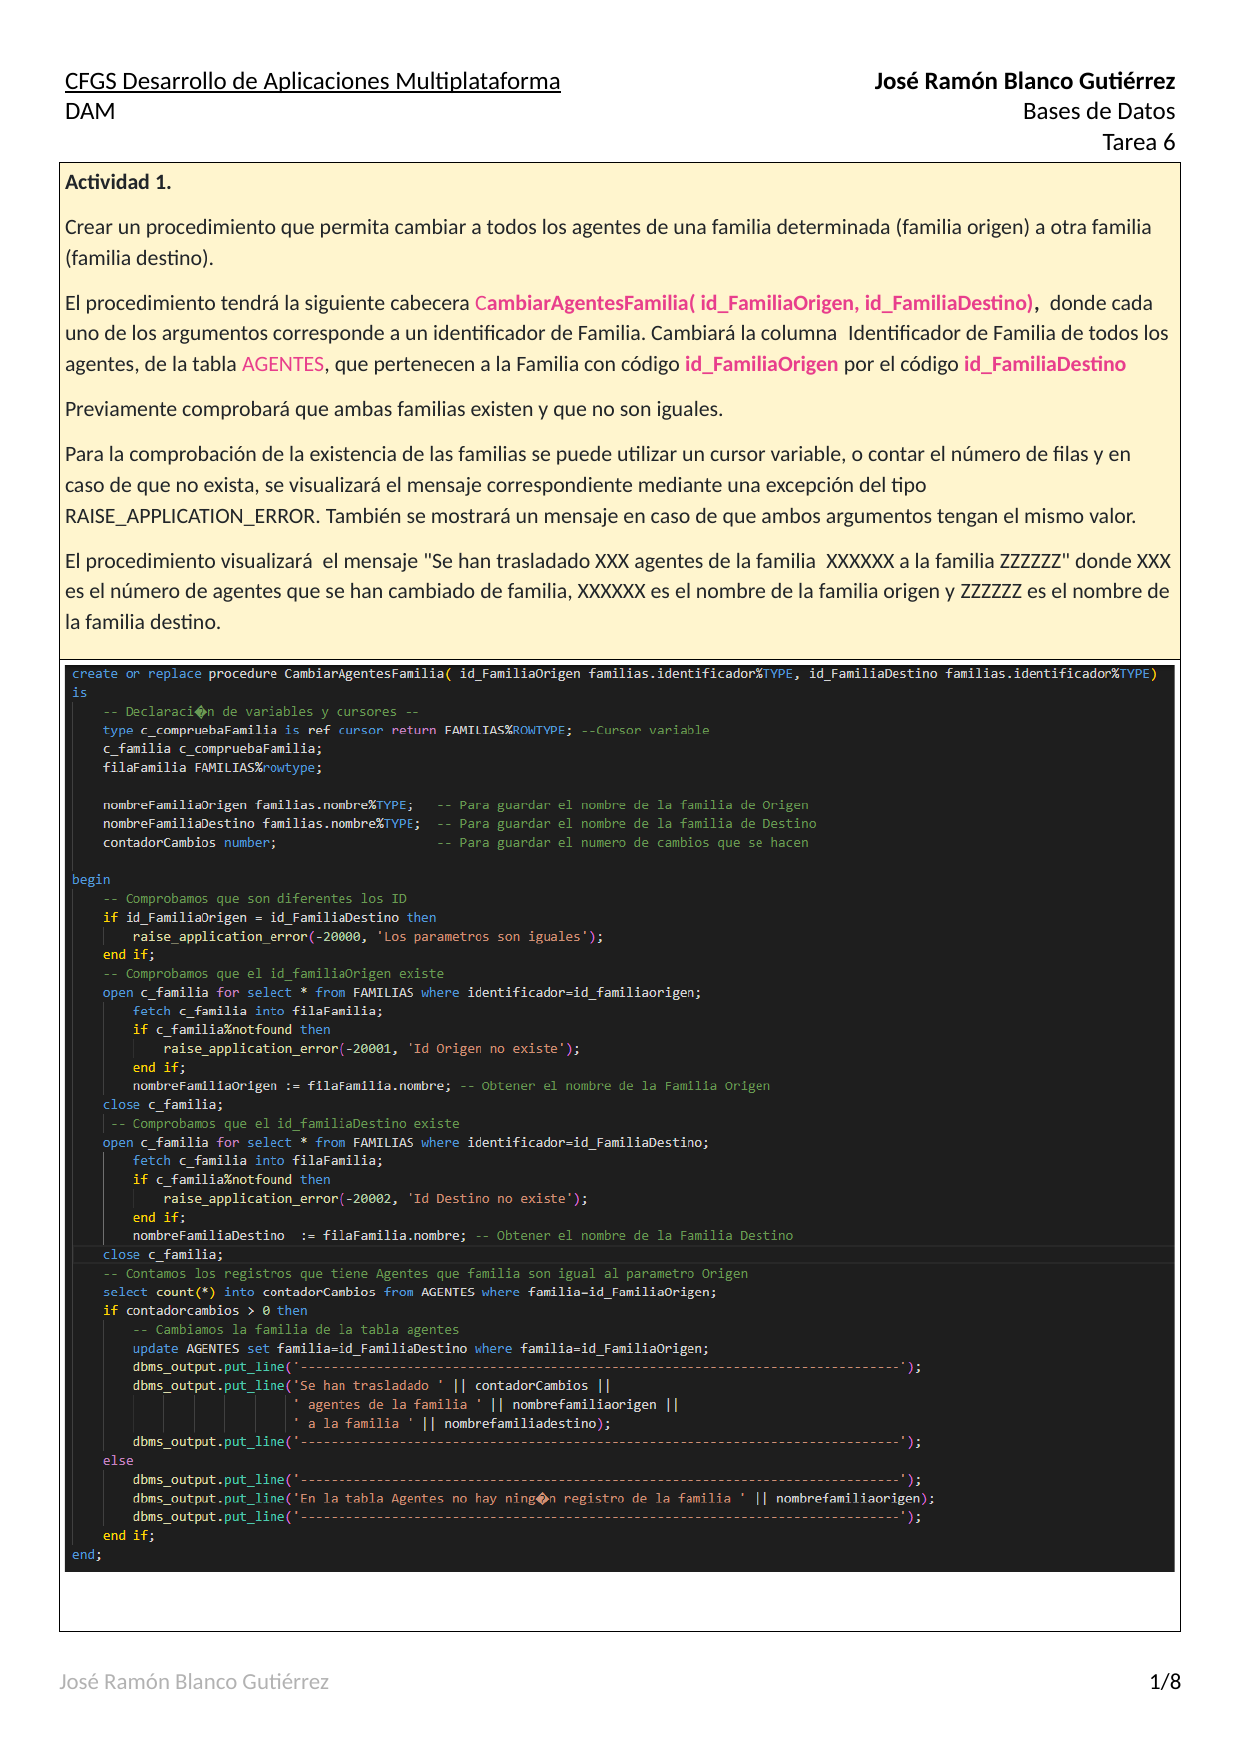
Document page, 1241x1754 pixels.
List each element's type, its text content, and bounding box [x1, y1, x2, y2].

table_header José Ramón Blanco Gutiérrez Bases de Datos Tarea 6 [620, 59, 1181, 162]
picture [64, 665, 1175, 1572]
table_header CFGS Desarrollo de Aplicaciones Multiplataforma DAM [59, 59, 620, 162]
table_cell [60, 660, 1180, 1631]
table_header Actividad 1. Crear un procedimiento que permita cambiar a todos los agentes de una familia determinada (familia origen) a otra familia (familia destino). El procedimiento tendrá la siguiente cabecera CambiarAgentesFamilia( id_FamiliaOrigen, id_FamiliaDestino), donde cada uno de los argumentos corresponde a un identificador de Familia. Cambiará la columna Identificador de Familia de todos los agentes, de la tabla AGENTES, que pertenecen a la Familia con código id_FamiliaOrigen por el código id_FamiliaDestino Previamente comprobará que ambas familias existen y que no son iguales. Para la comprobación de la existencia de las familias se puede utilizar un cursor variable, o contar el número de filas y en caso de que no exista, se visualizará el mensaje correspondiente mediante una excepción del tipo RAISE_APPLICATION_ERROR. También se mostrará un mensaje en caso de que ambos argumentos tengan el mismo valor. El procedimiento visualizará el mensaje "Se han trasladado XXX agentes de la familia XXXXXX a la familia ZZZZZZ" donde XXX es el número de agentes que se han cambiado de familia, XXXXXX es el nombre de la familia origen y ZZZZZZ es el nombre de la familia destino. [60, 163, 1180, 659]
